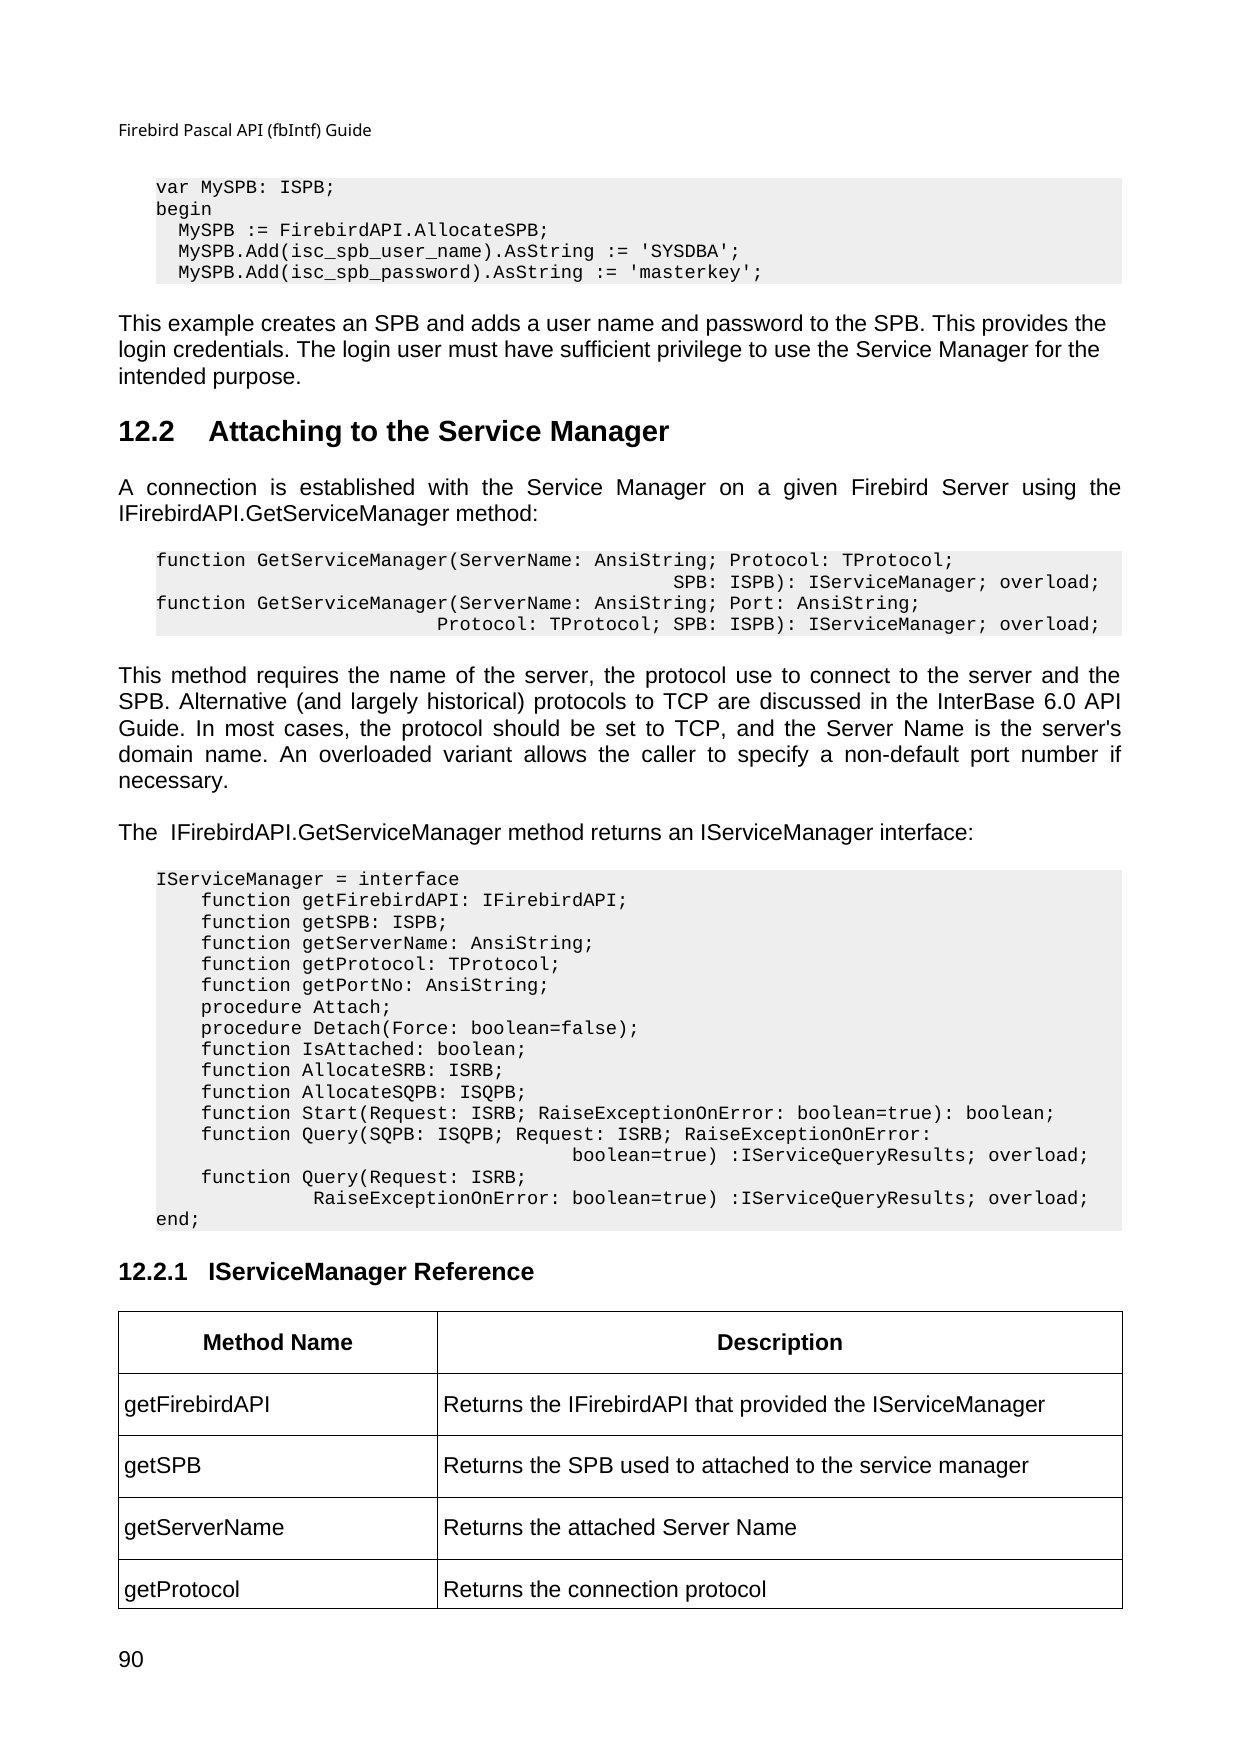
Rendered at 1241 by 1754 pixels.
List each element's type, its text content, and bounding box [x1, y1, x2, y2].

text function Start(Request: ISRB; RaiseExceptionOnError: boolean=true): boolean; [156, 1104, 1122, 1125]
table_cell Returns the SPB used to attached to the service manager [438, 1436, 1122, 1497]
text procedure Attach; [156, 997, 1122, 1019]
text SPB: ISPB): IServiceManager; overload; [156, 572, 1122, 594]
text procedure Detach(Force: boolean=false); [156, 1019, 1122, 1040]
table_cell Returns the connection protocol [438, 1560, 1122, 1608]
text function getSPB: ISPB; [156, 912, 1122, 934]
subtitle IServiceManager Reference [118, 1257, 1122, 1285]
table_cell getProtocol [119, 1560, 437, 1608]
text IServiceManager = interface [156, 870, 1122, 891]
text function getServerName: AnsiString; [156, 934, 1122, 955]
table_header Method Name [119, 1312, 437, 1373]
text end; [156, 1210, 1122, 1231]
text function Query(Request: ISRB; [156, 1167, 1122, 1189]
table_cell Returns the attached Server Name [438, 1498, 1122, 1558]
subtitle Attaching to the Service Manager [118, 414, 1122, 448]
text function Query(SQPB: ISQPB; Request: ISRB; RaiseExceptionOnError: [156, 1125, 1122, 1146]
table_cell getServerName [119, 1498, 437, 1558]
text This method requires the name of the server, the protocol use to connect to the server and the SPB. Alternative (and largely historical) protocols to TCP are discussed in the InterBase 6.0 API Guide. In most cases, the protocol should be set to TCP, and the Server Name is the server's domain name. An overloaded variant allows the caller to specify a non-default port number if necessary. [118, 662, 1122, 793]
text function getPortNo: AnsiString; [156, 976, 1122, 997]
text MySPB.Add(isc_spb_user_name).AsString := 'SYSDBA'; [156, 242, 1122, 263]
text Protocol: TProtocol; SPB: ISPB): IServiceManager; overload; [156, 615, 1122, 636]
text function AllocateSQPB: ISQPB; [156, 1082, 1122, 1104]
text var MySPB: ISPB; [156, 178, 1122, 199]
text A connection is established with the Service Manager on a given Firebird Server using the IFirebirdAPI.GetServiceManager method: [118, 473, 1122, 526]
text begin [156, 199, 1122, 221]
table_cell Returns the IFirebirdAPI that provided the IServiceManager [438, 1374, 1122, 1435]
text MySPB.Add(isc_spb_password).AsString := 'masterkey'; [156, 263, 1122, 284]
text MySPB := FirebirdAPI.AllocateSPB; [156, 221, 1122, 242]
text function IsAttached: boolean; [156, 1040, 1122, 1061]
text function GetServiceManager(ServerName: AnsiString; Port: AnsiString; [156, 594, 1122, 615]
text RaiseExceptionOnError: boolean=true) :IServiceQueryResults; overload; [156, 1189, 1122, 1210]
text The IFirebirdAPI.GetServiceManager method returns an IServiceManager interface: [118, 818, 1122, 845]
table_header Description [438, 1312, 1122, 1373]
text boolean=true) :IServiceQueryResults; overload; [156, 1146, 1122, 1167]
text function AllocateSRB: ISRB; [156, 1061, 1122, 1082]
text function getFirebirdAPI: IFirebirdAPI; [156, 891, 1122, 912]
text function getProtocol: TProtocol; [156, 955, 1122, 976]
table_cell getSPB [119, 1436, 437, 1497]
text function GetServiceManager(ServerName: AnsiString; Protocol: TProtocol; [156, 551, 1122, 572]
text This example creates an SPB and adds a user name and password to the SPB. This provides the login credentials. The login user must have sufficient privilege to use the Service Manager for the intended purpose. [118, 310, 1122, 389]
table_cell getFirebirdAPI [119, 1374, 437, 1435]
